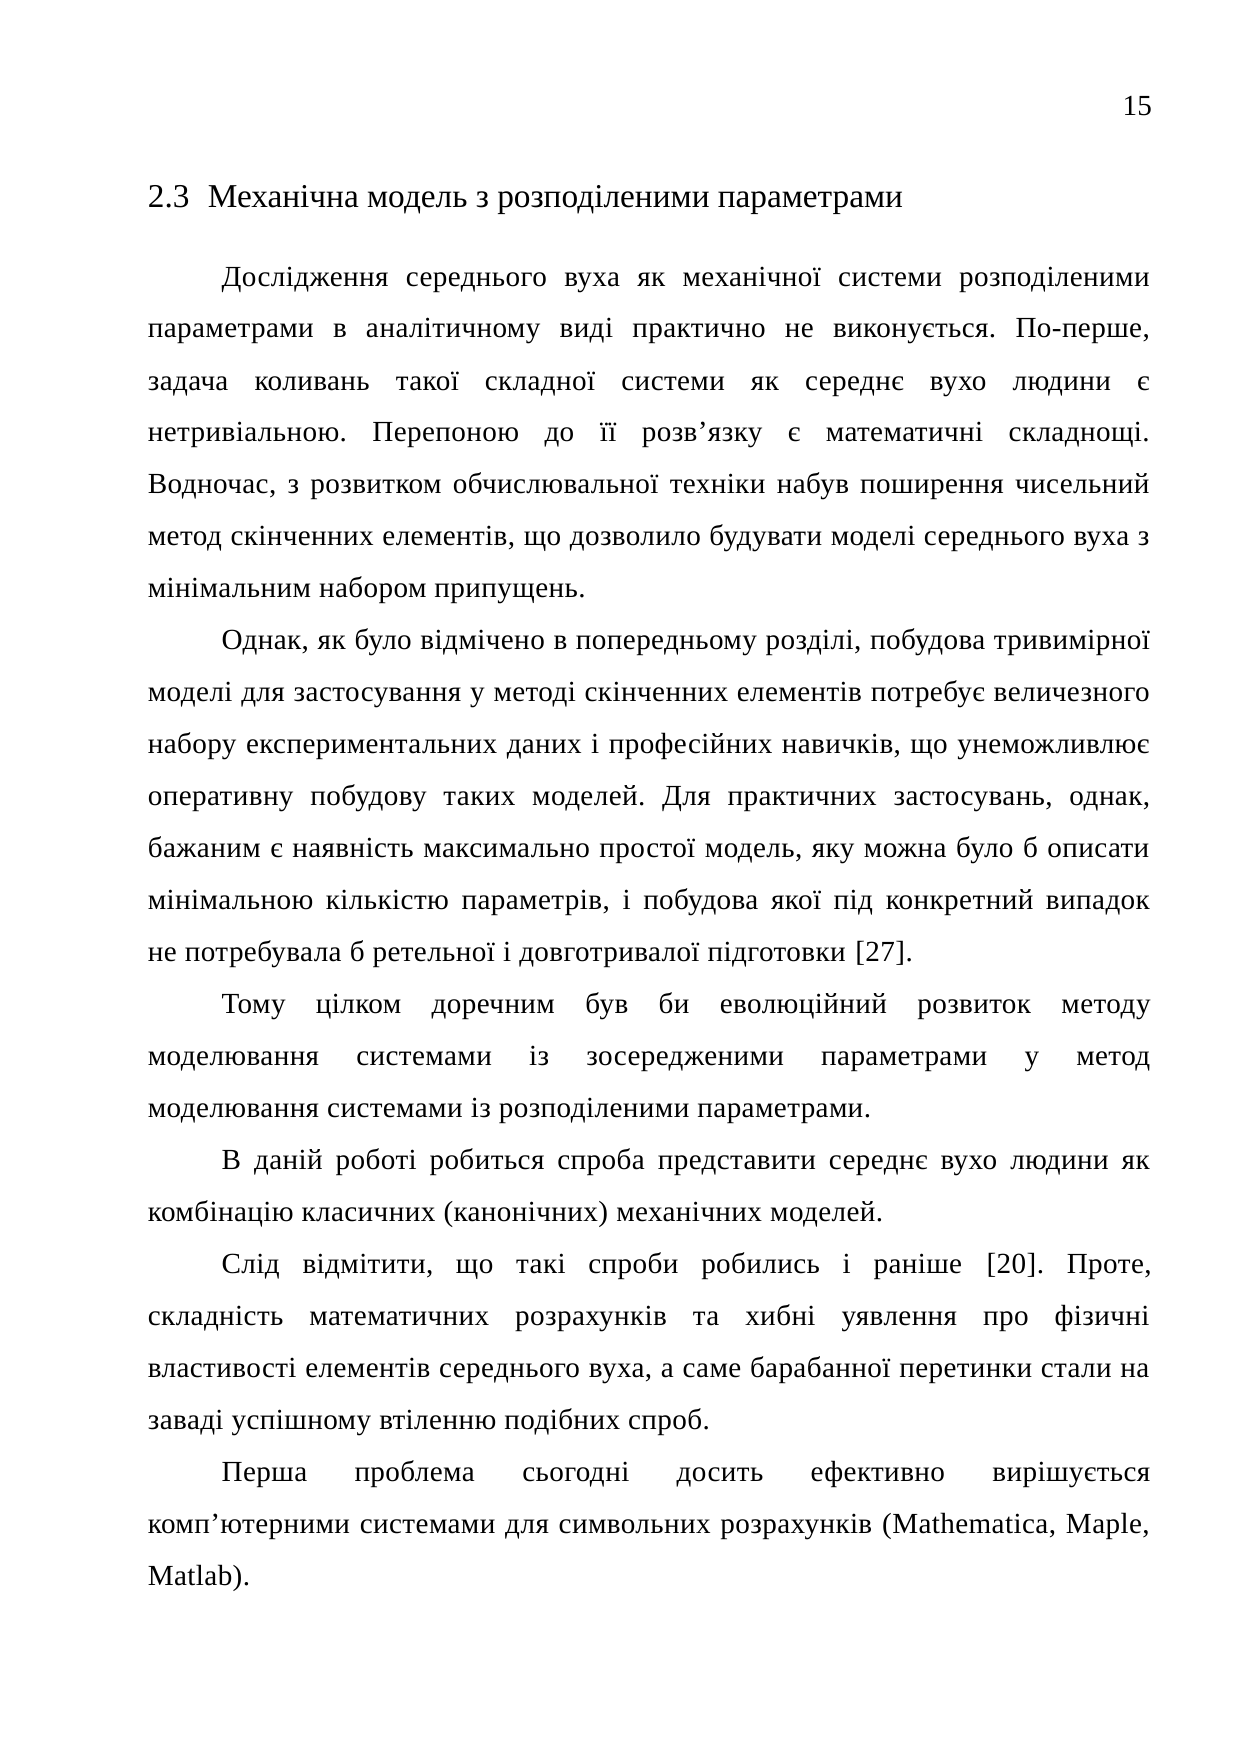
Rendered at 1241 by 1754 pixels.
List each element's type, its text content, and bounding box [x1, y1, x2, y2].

subtitle Механічна модель з розподіленими параметрами [148, 176, 1152, 215]
text Перша проблема сьогодні досить ефективно вирішується комп’ютерними системами для символьних розрахунків (Mathematica, Maple, Matlab). [148, 1454, 1152, 1592]
text Однак, як було відмічено в попередньому розділі, побудова тривимірної моделі для застосування у методі скінченних елементів потребує величезного набору експериментальних даних і професійних навичків, що унеможливлює оперативну побудову таких моделей. Для практичних застосувань, однак, бажаним є наявність максимально простої модель, яку можна було б описати мінімальною кількістю параметрів, і побудова якої під конкретний випадок не потребувала б ретельної і довготривалої підготовки [27]. [148, 622, 1152, 968]
text В даній роботі робиться спроба представити середнє вухо людини як комбінацію класичних (канонічних) механічних моделей. [148, 1142, 1152, 1228]
text Тому цілком доречним був би еволюційний розвиток методу моделювання системами із зосередженими параметрами у метод моделювання системами із розподіленими параметрами. [148, 986, 1152, 1124]
text Слід відмітити, що такі спроби робились і раніше [20]. Проте, складність математичних розрахунків та хибні уявлення про фізичні властивості елементів середнього вуха, а саме барабанної перетинки стали на заваді успішному втіленню подібних спроб. [148, 1246, 1152, 1436]
text Дослідження середнього вуха як механічної системи розподіленими параметрами в аналітичному виді практично не виконується. По-перше, задача коливань такої складної системи як середнє вухо людини є нетривіальною. Перепоною до її розв’язку є математичні складнощі. Водночас, з розвитком обчислювальної техніки набув поширення чисельний метод скінченних елементів, що дозволило будувати моделі середнього вуха з мінімальним набором припущень. [148, 259, 1152, 604]
